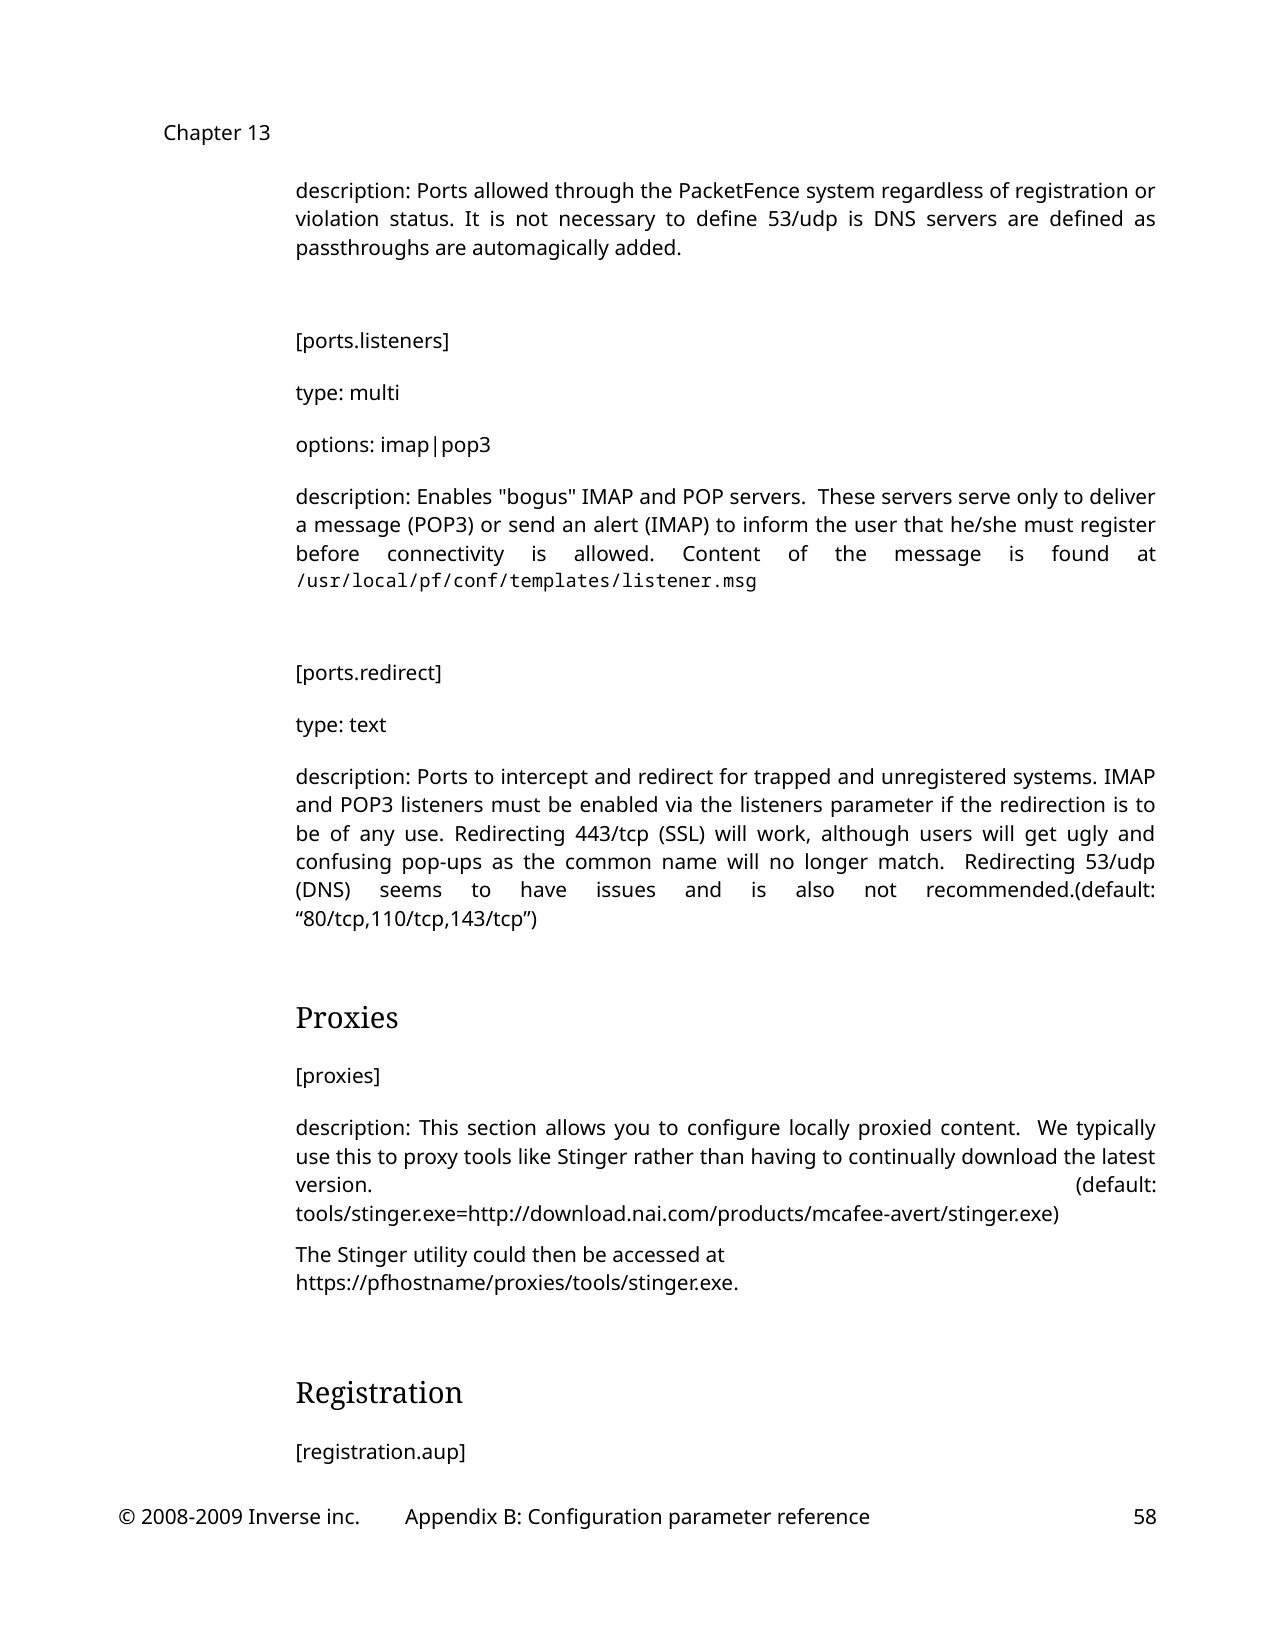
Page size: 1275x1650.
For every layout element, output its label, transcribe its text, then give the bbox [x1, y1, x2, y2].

text options: imap|pop3 [295, 430, 1157, 458]
text description: This section allows you to configure locally proxied content. We typically use this to proxy tools like Stinger rather than having to continually download the latest version. (default: tools/stinger.exe=http://download.nai.com/products/mcafee-avert/stinger.exe) [295, 1113, 1157, 1227]
text description: Enables "bogus" IMAP and POP servers. These servers serve only to deliver a message (POP3) or send an alert (IMAP) to inform the user that he/she must register before connectivity is allowed. Content of the message is found at /usr/local/pf/conf/templates/listener.msg [295, 482, 1157, 593]
text description: Ports allowed through the PacketFence system regardless of registration or violation status. It is not necessary to define 53/udp is DNS servers are defined as passthroughs are automagically added. [295, 176, 1157, 261]
text [registration.aup] [295, 1437, 1157, 1465]
text [ports.redirect] [295, 658, 1157, 686]
subtitle Registration [295, 1372, 1157, 1412]
text description: Ports to intercept and redirect for trapped and unregistered systems. IMAP and POP3 listeners must be enabled via the listeners parameter if the redirection is to be of any use. Redirecting 443/tcp (SSL) will work, although users will get ugly and confusing pop-ups as the common name will no longer match. Redirecting 53/udp (DNS) seems to have issues and is also not recommended.(default: “80/tcp,110/tcp,143/tcp”) [295, 762, 1157, 932]
subtitle Proxies [295, 997, 1157, 1037]
text The Stinger utility could then be accessed at https://pfhostname/proxies/tools/stinger.exe. [295, 1240, 1157, 1297]
text [ports.listeners] [295, 326, 1157, 354]
text type: text [295, 710, 1157, 738]
text type: multi [295, 378, 1157, 406]
text [proxies] [295, 1061, 1157, 1090]
